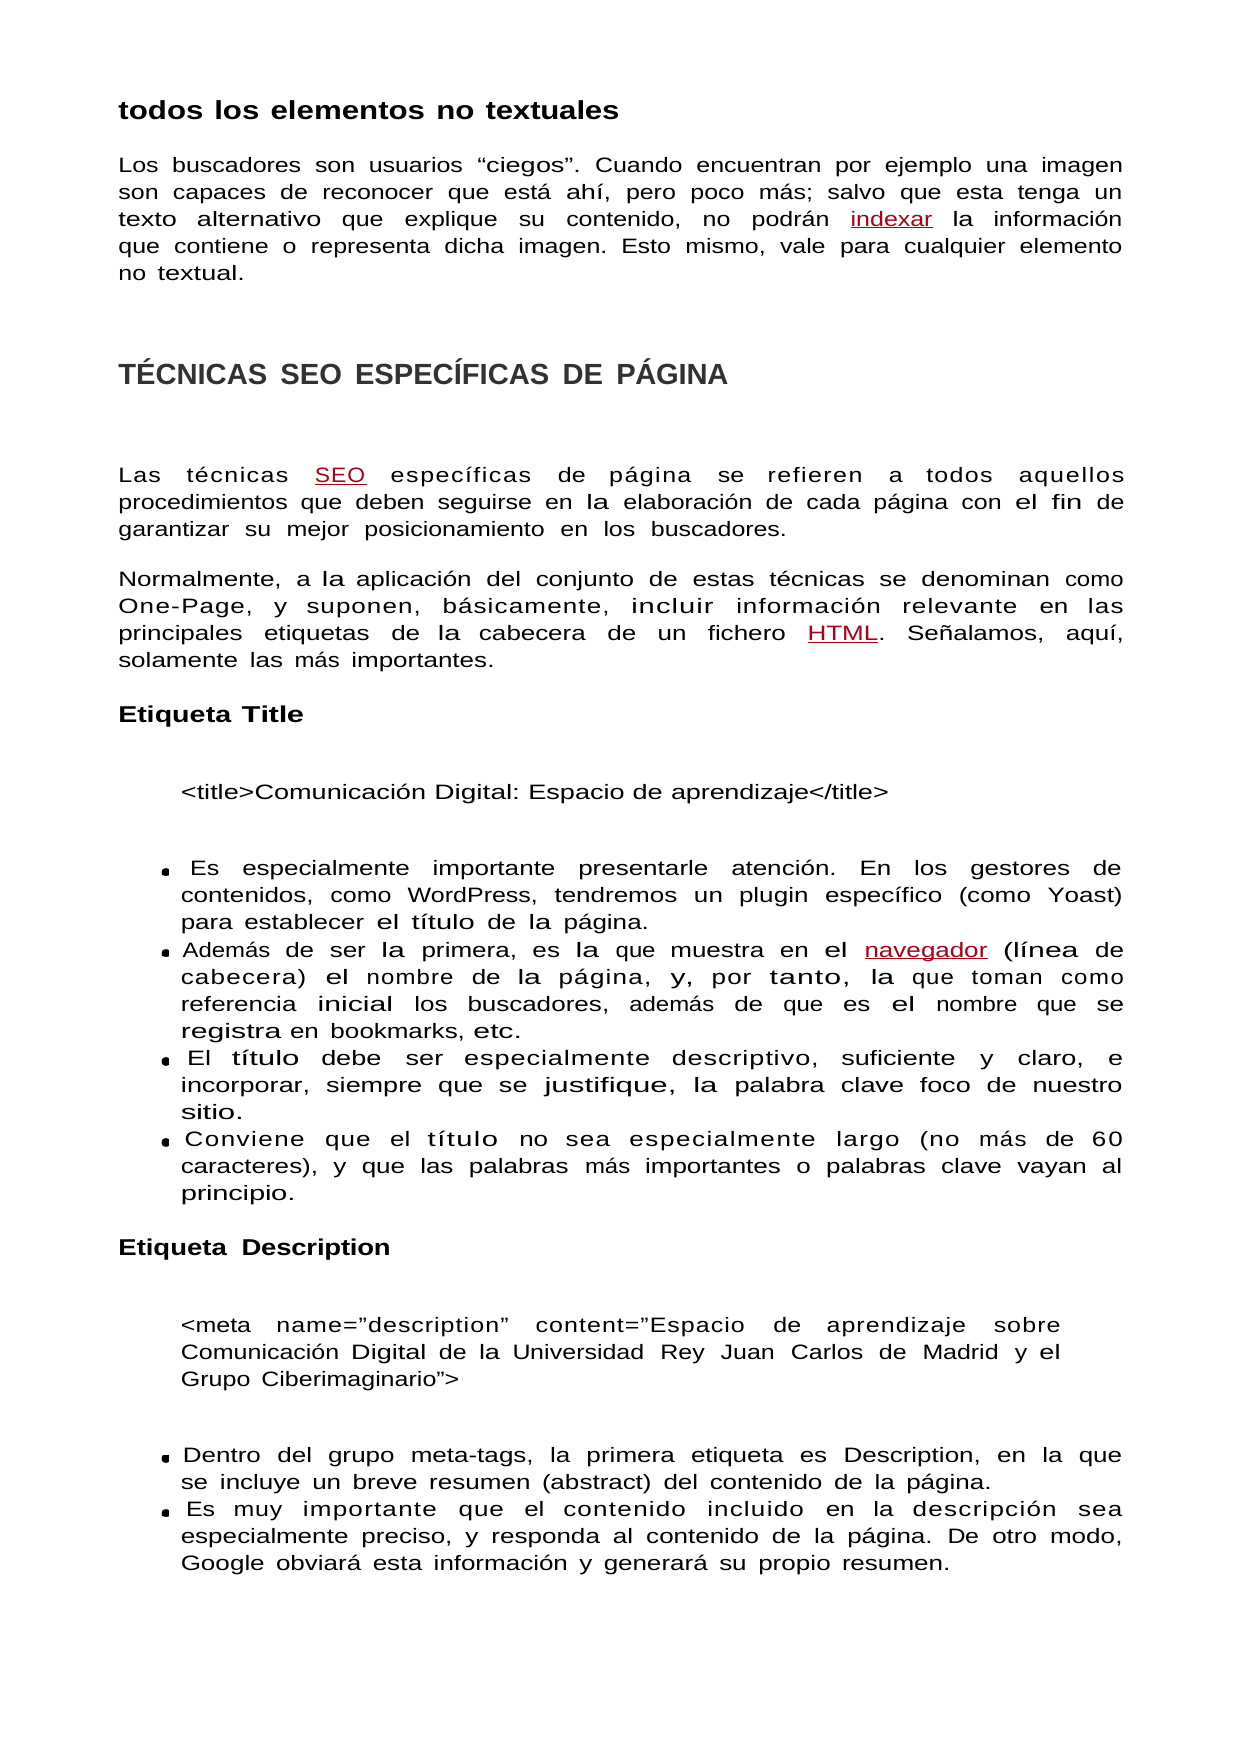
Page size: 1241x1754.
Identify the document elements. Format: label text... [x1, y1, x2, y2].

text Los buscadores son usuarios “ciegos”. Cuando encuentran por ejemplo una imagen son capaces de reconocer que está ahí, pero poco más; salvo que esta tenga un texto alternativo que explique su contenido, no podrán indexar la información que contiene o representa dicha imagen. Esto mismo, vale para cualquier elemento no textual. [118, 152, 1123, 284]
text Dentro del grupo meta-tags, la primera etiqueta es Description, en la que se incluye un breve resumen (abstract) del contenido de la página. [162, 1443, 1122, 1494]
text Conviene que el título no sea especialmente largo (no más de 60 caracteres), y que las palabras más importantes o palabras clave vayan al principio. [162, 1127, 1123, 1205]
subtitle Etiqueta Title [118, 701, 1138, 728]
text Las técnicas SEO específicas de página se refieren a todos aquellos procedimientos que deben seguirse en la elaboración de cada página con el fin de garantizar su mejor posicionamiento en los buscadores. [118, 463, 1124, 541]
text Es muy importante que el contenido incluido en la descripción sea especialmente preciso, y responda al contenido de la página. De otro modo, Google obviará esta información y generará su propio resumen. [162, 1497, 1122, 1575]
subtitle TÉCNICAS SEO ESPECÍFICAS DE PÁGINA [118, 357, 1138, 390]
text Es especialmente importante presentarle atención. En los gestores de contenidos, como WordPress, tendremos un plugin específico (como Yoast) para establecer el título de la página. [162, 856, 1123, 934]
picture [161, 1509, 169, 1517]
picture [161, 868, 169, 876]
picture [161, 1455, 169, 1463]
picture [161, 1057, 169, 1066]
text <title>Comunicación Digital: Espacio de aprendizaje</title> [181, 780, 1138, 804]
picture [161, 949, 169, 957]
subtitle Etiqueta Description [118, 1234, 1138, 1260]
picture [161, 1138, 169, 1147]
text Además de ser la primera, es la que muestra en el navegador (línea de cabecera) el nombre de la página, y, por tanto, la que toman como referencia inicial los buscadores, además de que es el nombre que se registra en bookmarks, etc. [162, 937, 1124, 1042]
text El título debe ser especialmente descriptivo, suficiente y claro, e incorporar, siempre que se justifique, la palabra clave foco de nuestro sitio. [162, 1046, 1123, 1124]
text todos los elementos no textuales [118, 95, 1138, 125]
text <meta name=”description” content=”Espacio de aprendizaje sobre Comunicación Digital de la Universidad Rey Juan Carlos de Madrid y el Grupo Ciberimaginario”> [181, 1313, 1061, 1391]
text Normalmente, a la aplicación del conjunto de estas técnicas se denominan como One-Page, y suponen, básicamente, incluir información relevante en las principales etiquetas de la cabecera de un fichero HTML. Señalamos, aquí, solamente las más importantes. [118, 567, 1123, 672]
